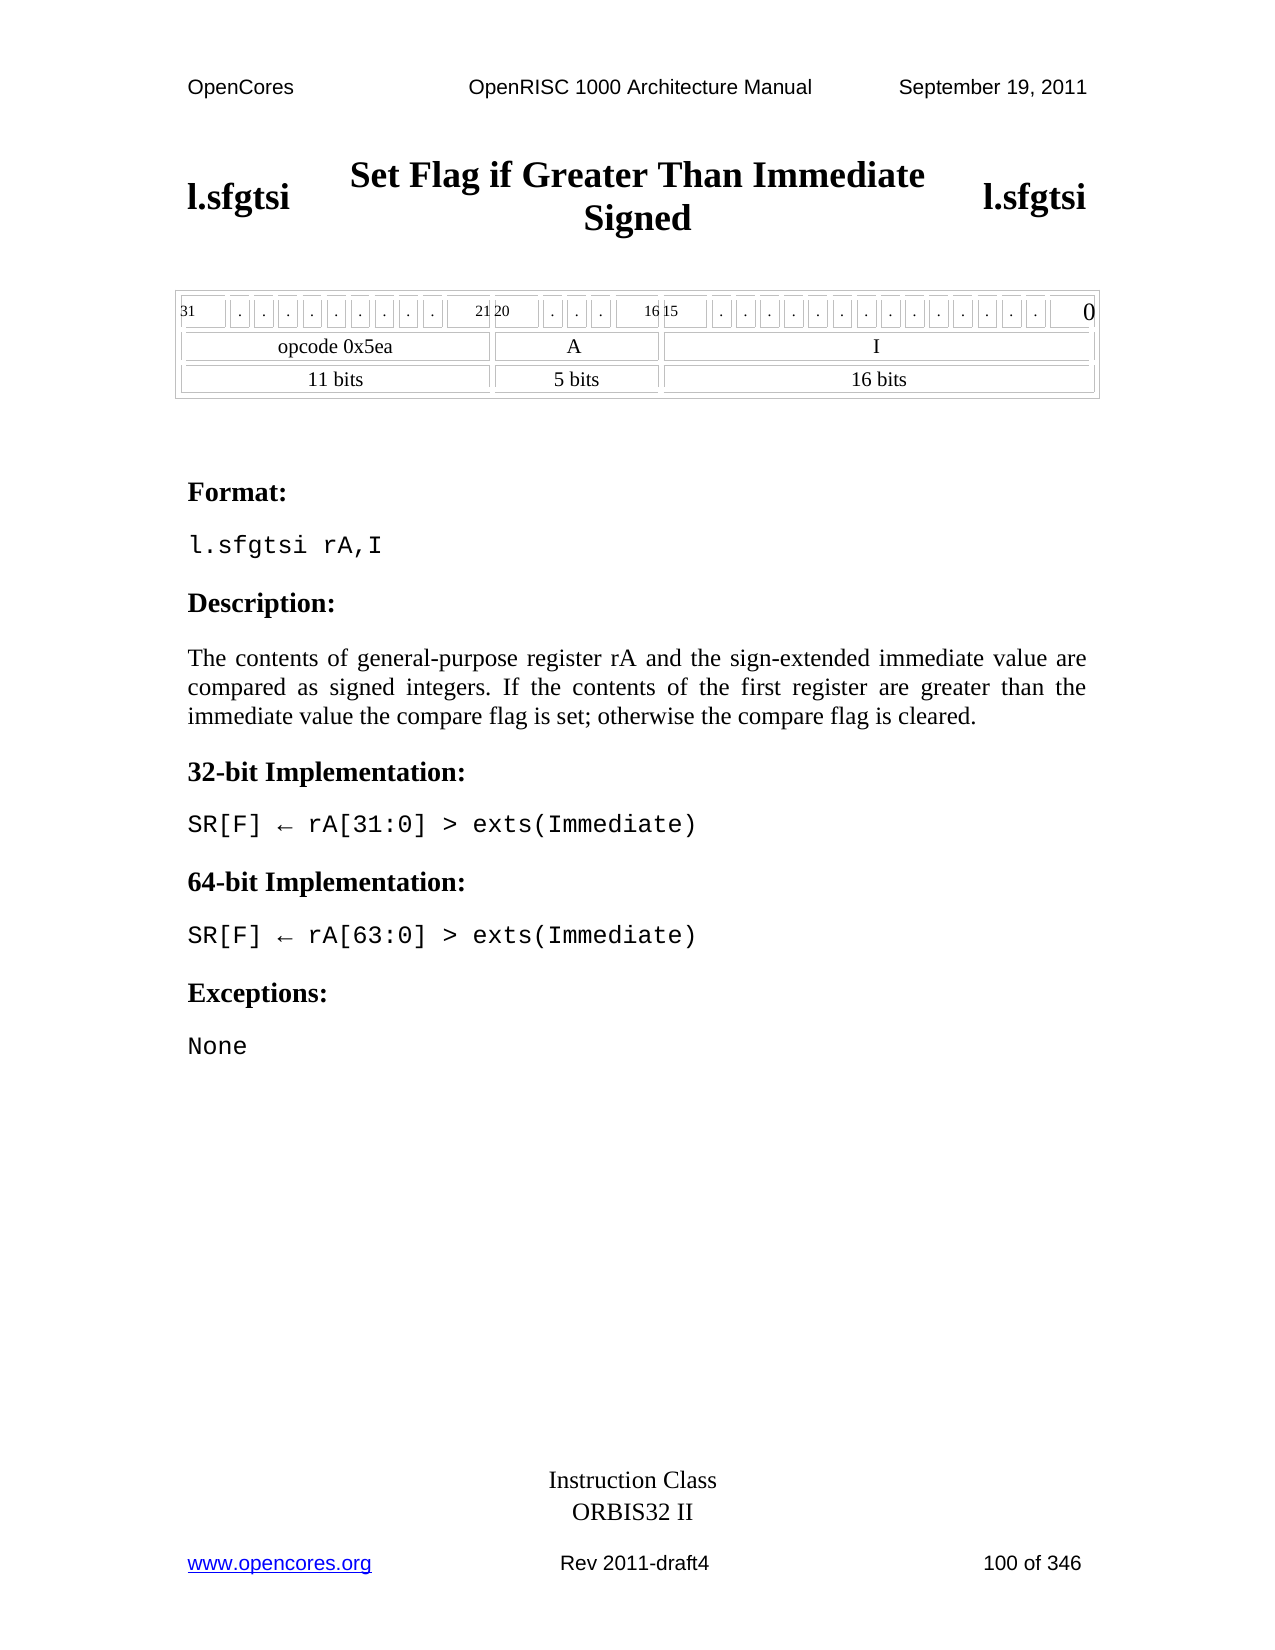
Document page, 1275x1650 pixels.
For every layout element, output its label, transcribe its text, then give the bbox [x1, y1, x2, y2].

text Description: [187, 586, 1087, 618]
text 64-bit Implementation: [187, 865, 1087, 898]
text The contents of general-purpose register rA and the sign-extended immediate value are compared as signed integers. If the contents of the first register are greater than the immediate value the compare flag is set; otherwise the compare flag is cleared. [187, 643, 1087, 730]
text SR[F] ← rA[31:0] > exts(Immediate) [187, 812, 1087, 840]
text None [187, 1033, 1087, 1062]
text SR[F] ← rA[63:0] > exts(Immediate) [187, 923, 1087, 951]
text Format: [187, 475, 1087, 508]
text 32-bit Implementation: [187, 755, 1087, 787]
text Exceptions: [187, 976, 1087, 1008]
text l.sfgtsi rA,I [187, 533, 1087, 561]
